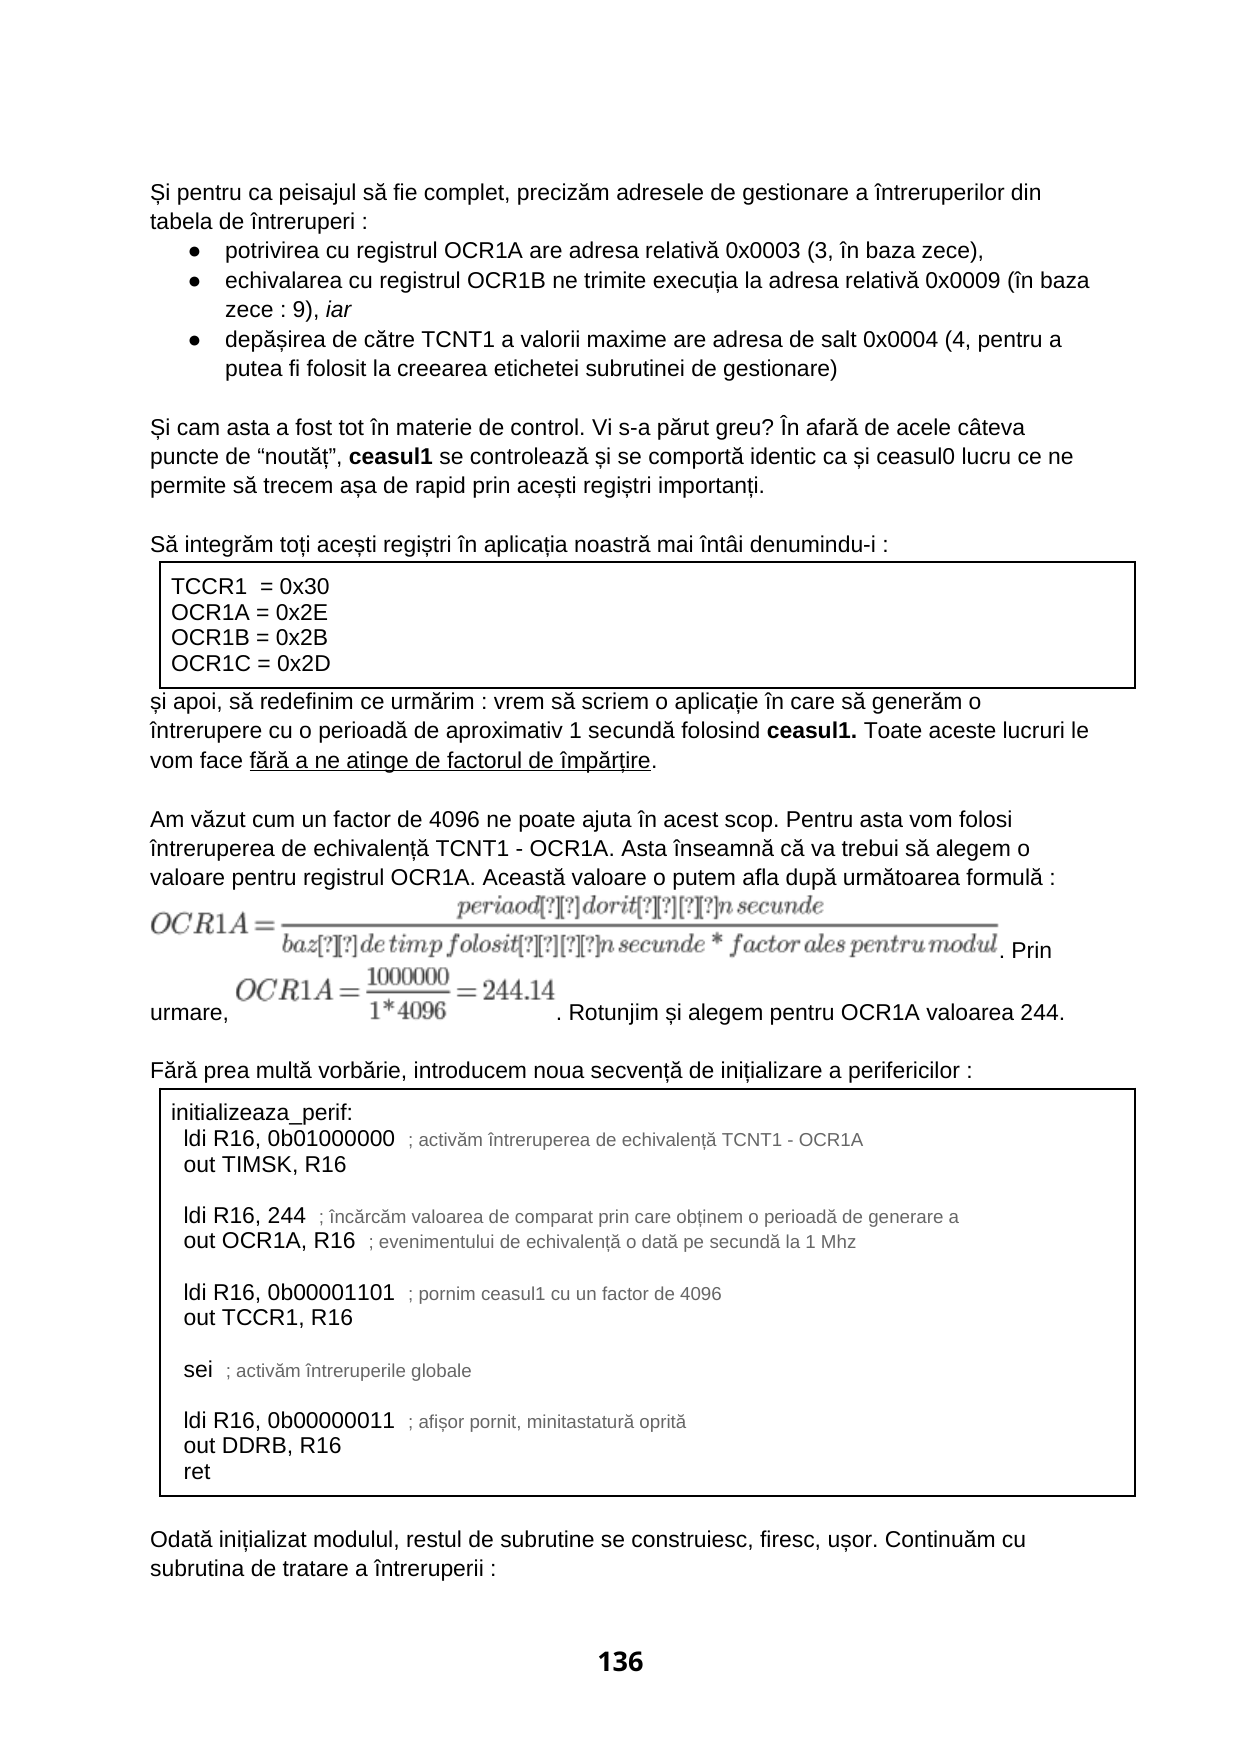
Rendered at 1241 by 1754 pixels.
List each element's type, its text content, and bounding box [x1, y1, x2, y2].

table_header TCCR1 = 0x30 OCR1A = 0x2E OCR1B = 0x2B OCR1C = 0x2D [161, 563, 1134, 687]
text și apoi, să redefinim ce urmărim : vrem să scriem o aplicație în care să generăm o întrerupere cu o perioadă de aproximativ 1 secundă folosind ceasul1. Toate aceste lucruri le vom face fără a ne atinge de factorul de împărțire. [150, 689, 1091, 773]
picture [150, 894, 999, 959]
text Fără prea multă vorbărie, introducem noua secvență de inițializare a perifericilor : [150, 1058, 1091, 1084]
table_header initializeaza_perif: ldi R16, 0b01000000 ; activăm întreruperea de echivalență TCNT1 - OCR1A out TIMSK, R16 ldi R16, 244 ; încărcăm valoarea de comparat prin care obținem o perioadă de generare a out OCR1A, R16 ; evenimentului de echivalență o dată pe secundă la 1 Mhz ldi R16, 0b00001101 ; pornim ceasul1 cu un factor de 4096 out TCCR1, R16 sei ; activăm întreruperile globale ldi R16, 0b00000011 ; afișor pornit, minitastatură oprită out DDRB, R16 ret [161, 1090, 1134, 1495]
list depășirea de către TCNT1 a valorii maxime are adresa de salt 0x0004 (4, pentru a putea fi folosit la creearea etichetei subrutinei de gestionare) [187, 326, 1091, 381]
text Odată inițializat modulul, restul de subrutine se construiesc, firesc, ușor. Continuăm cu subrutina de tratare a întreruperii : [150, 1526, 1091, 1581]
picture [235, 967, 556, 1021]
text Să integrăm toți acești regiștri în aplicația noastră mai întâi denumindu-i : [150, 532, 1091, 557]
list echivalarea cu registrul OCR1B ne trimite execuția la adresa relativă 0x0009 (în baza zece : 9), iar [187, 267, 1091, 322]
text Și pentru ca peisajul să fie complet, precizăm adresele de gestionare a întreruperilor din tabela de întreruperi : [150, 179, 1091, 234]
text Am văzut cum un factor de 4096 ne poate ajuta în acest scop. Pentru asta vom folosi întreruperea de echivalență TCNT1 - OCR1A. Asta înseamnă că va trebui să alegem o valoare pentru registrul OCR1A. Această valoare o putem afla după următoarea formulă : . Prin urmare, . Rotunjim și alegem pentru OCR1A valoarea 244. [150, 806, 1091, 1025]
text Și cam asta a fost tot în materie de control. Vi s-a părut greu? În afară de acele câteva puncte de “noutăț”, ceasul1 se controlează și se comportă identic ca și ceasul0 lucru ce ne permite să trecem așa de rapid prin acești regiștri importanți. [150, 414, 1091, 499]
list potrivirea cu registrul OCR1A are adresa relativă 0x0003 (3, în baza zece), [187, 238, 1091, 264]
